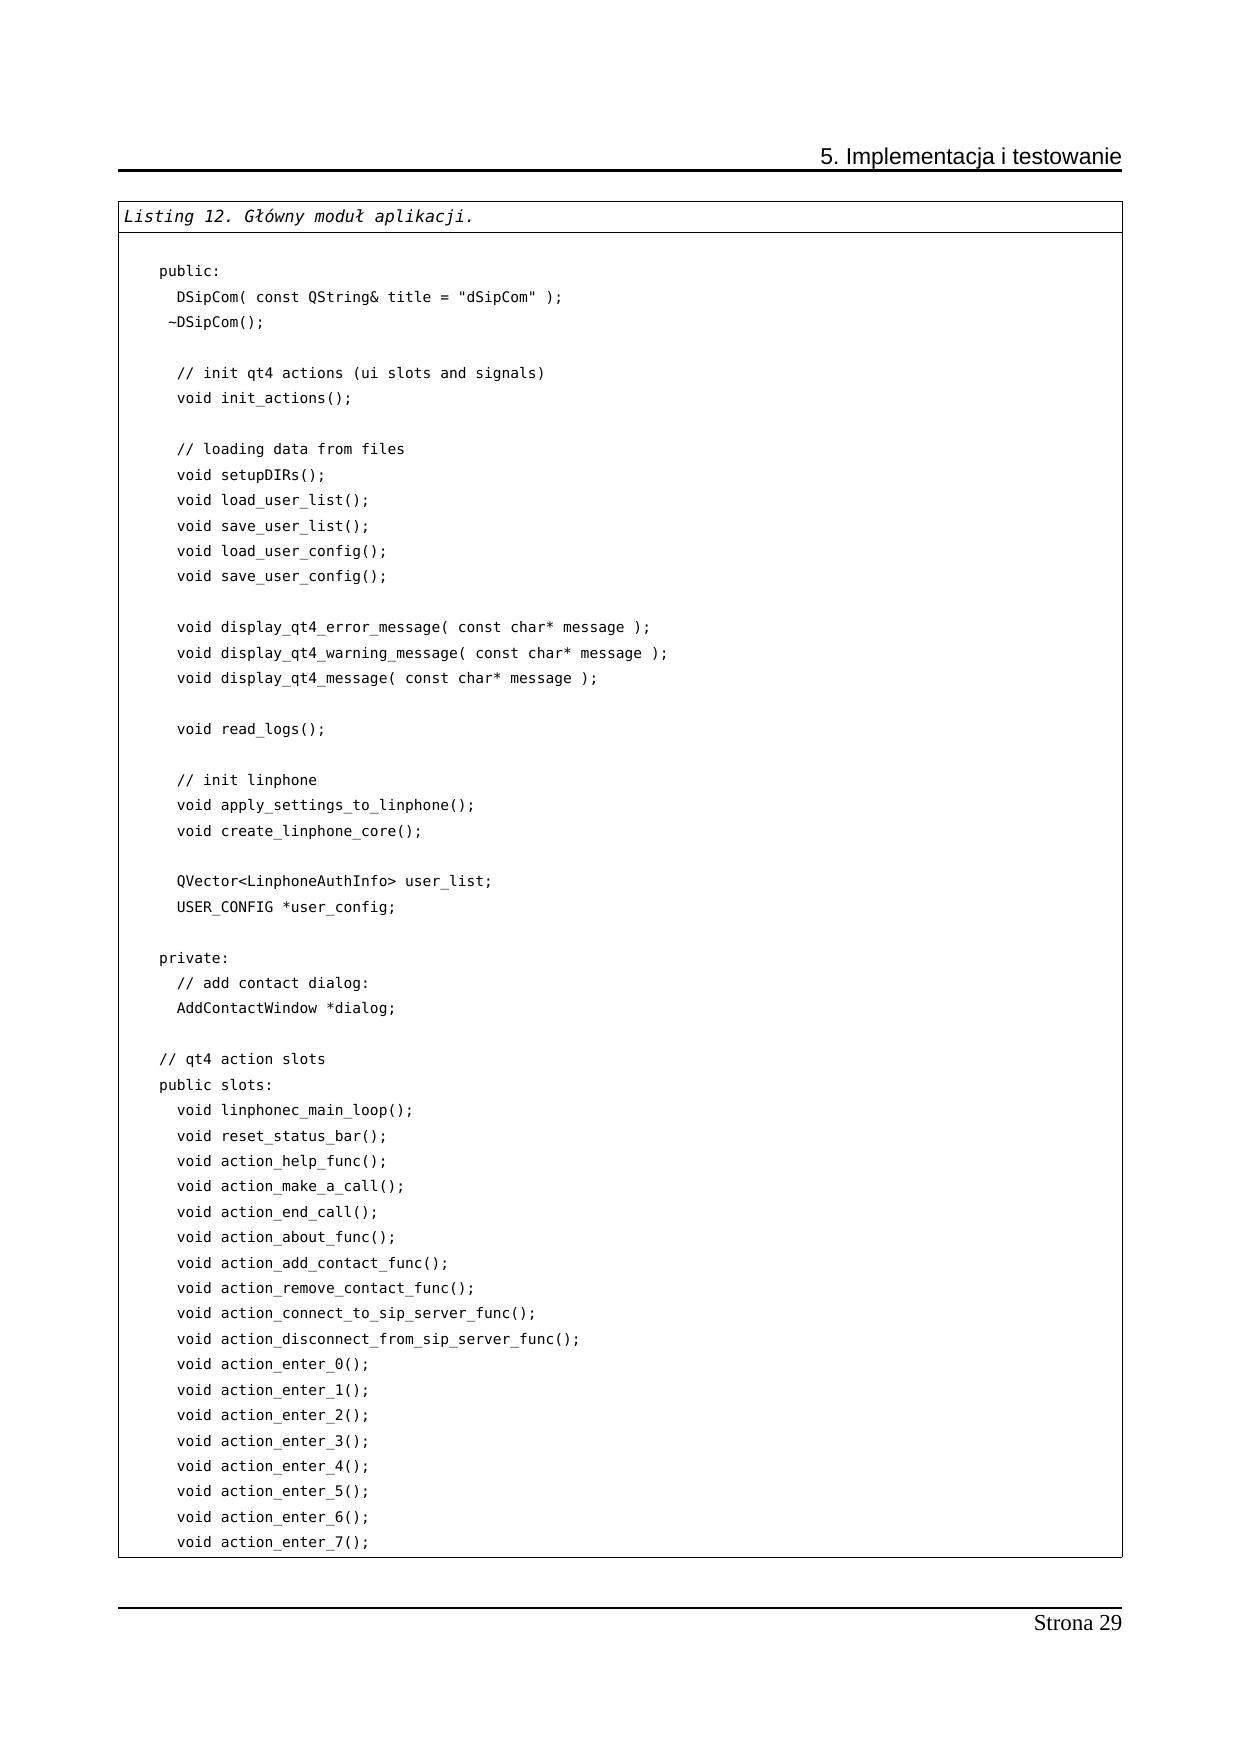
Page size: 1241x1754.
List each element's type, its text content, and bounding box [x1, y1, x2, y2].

table_cell public: DSipCom( const QString& title = "dSipCom" ); ~DSipCom(); // init qt4 actions (ui slots and signals) void init_actions(); // loading data from files void setupDIRs(); void load_user_list(); void save_user_list(); void load_user_config(); void save_user_config(); void display_qt4_error_message( const char* message ); void display_qt4_warning_message( const char* message ); void display_qt4_message( const char* message ); void read_logs(); // init linphone void apply_settings_to_linphone(); void create_linphone_core(); QVector<LinphoneAuthInfo> user_list; USER_CONFIG *user_config; private: // add contact dialog: AddContactWindow *dialog; // qt4 action slots public slots: void linphonec_main_loop(); void reset_status_bar(); void action_help_func(); void action_make_a_call(); void action_end_call(); void action_about_func(); void action_add_contact_func(); void action_remove_contact_func(); void action_connect_to_sip_server_func(); void action_disconnect_from_sip_server_func(); void action_enter_0(); void action_enter_1(); void action_enter_2(); void action_enter_3(); void action_enter_4(); void action_enter_5(); void action_enter_6(); void action_enter_7(); [119, 233, 1122, 1557]
table_header Listing 12. Główny moduł aplikacji. [119, 202, 1122, 232]
